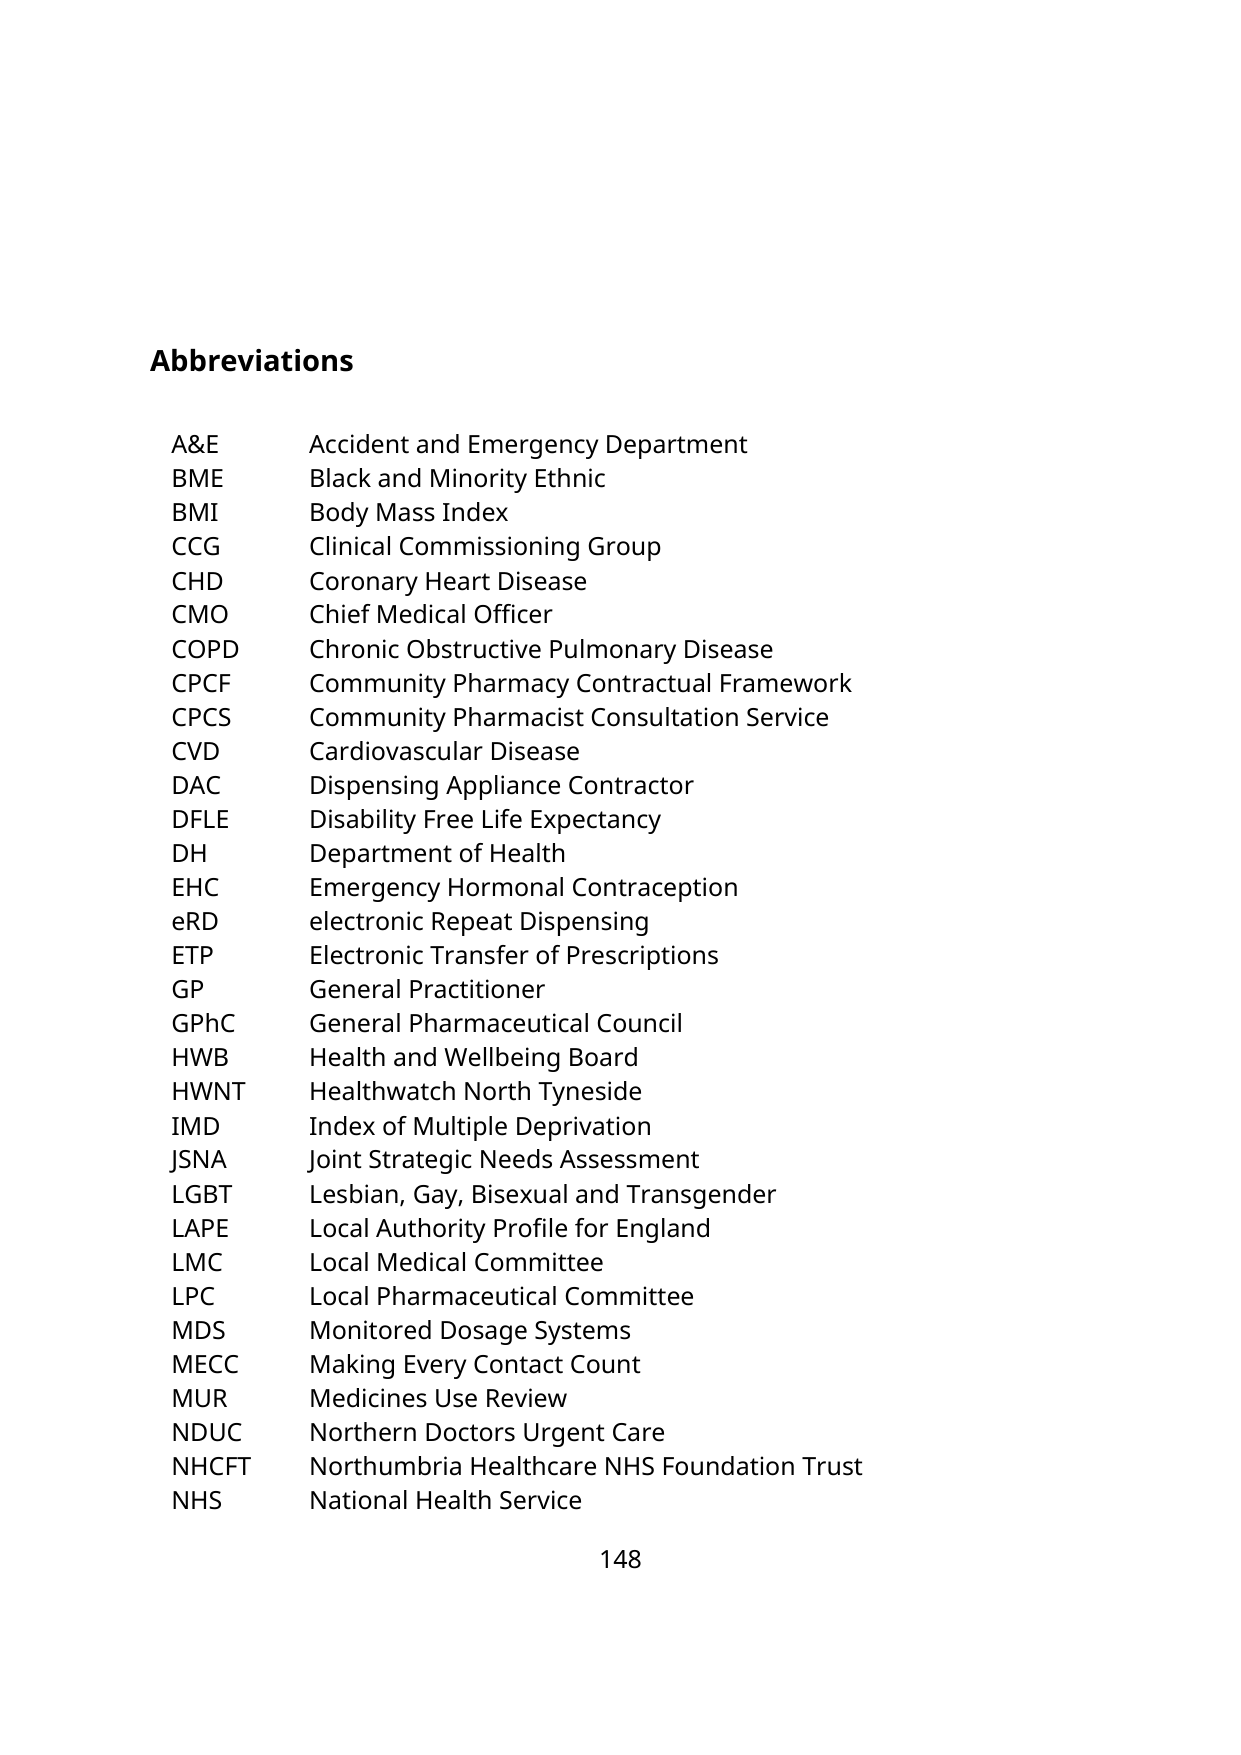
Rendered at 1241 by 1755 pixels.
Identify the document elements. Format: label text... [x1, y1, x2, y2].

table_cell electronic Repeat Dispensing [298, 904, 1231, 938]
table_cell LMC [160, 1244, 298, 1278]
table_cell GP [160, 972, 298, 1006]
table_cell CHD [160, 563, 298, 597]
table_cell NHS [160, 1483, 298, 1517]
table_cell Electronic Transfer of Prescriptions [298, 938, 1231, 972]
subtitle Abbreviations [150, 341, 1091, 380]
table_cell EHC [160, 870, 298, 904]
table_cell IMD [160, 1108, 298, 1142]
table_cell General Pharmaceutical Council [298, 1006, 1231, 1040]
table_cell LPC [160, 1279, 298, 1312]
table_cell LAPE [160, 1210, 298, 1244]
table_cell CCG [160, 529, 298, 563]
table_cell Emergency Hormonal Contraception [298, 870, 1231, 904]
table_cell Body Mass Index [298, 495, 1231, 529]
table_cell Chief Medical Officer [298, 597, 1231, 631]
table_cell Medicines Use Review [298, 1381, 1231, 1415]
table_cell NDUC [160, 1415, 298, 1449]
table_cell DAC [160, 768, 298, 802]
table_cell Health and Wellbeing Board [298, 1040, 1231, 1074]
table_cell HWNT [160, 1074, 298, 1108]
table_cell MDS [160, 1313, 298, 1347]
table_cell Coronary Heart Disease [298, 563, 1231, 597]
table_cell HWB [160, 1040, 298, 1074]
table_cell Local Authority Profile for England [298, 1210, 1231, 1244]
table_cell Department of Health [298, 836, 1231, 870]
table_cell National Health Service [298, 1483, 1231, 1517]
table_cell Clinical Commissioning Group [298, 529, 1231, 563]
table_cell BME [160, 461, 298, 495]
table_cell CVD [160, 734, 298, 767]
table_cell Making Every Contact Count [298, 1347, 1231, 1381]
table_cell Dispensing Appliance Contractor [298, 768, 1231, 802]
table_cell General Practitioner [298, 972, 1231, 1006]
table_cell Northern Doctors Urgent Care [298, 1415, 1231, 1449]
table_cell MECC [160, 1347, 298, 1381]
table_cell NHCFT [160, 1449, 298, 1483]
table_cell GPhC [160, 1006, 298, 1040]
table_cell DH [160, 836, 298, 870]
table_cell BMI [160, 495, 298, 529]
table_cell Local Medical Committee [298, 1244, 1231, 1278]
table_header [160, 393, 298, 427]
table_cell Cardiovascular Disease [298, 734, 1231, 767]
table_cell Index of Multiple Deprivation [298, 1108, 1231, 1142]
table_cell Joint Strategic Needs Assessment [298, 1142, 1231, 1176]
table_cell Healthwatch North Tyneside [298, 1074, 1231, 1108]
table_cell Local Pharmaceutical Committee [298, 1279, 1231, 1312]
table_cell MUR [160, 1381, 298, 1415]
table_header [298, 393, 1231, 427]
table_cell DFLE [160, 802, 298, 836]
table_cell CMO [160, 597, 298, 631]
table_cell Lesbian, Gay, Bisexual and Transgender [298, 1176, 1231, 1210]
table_cell Disability Free Life Expectancy [298, 802, 1231, 836]
table_cell Northumbria Healthcare NHS Foundation Trust [298, 1449, 1231, 1483]
table_cell Accident and Emergency Department [298, 427, 1231, 461]
table_cell ETP [160, 938, 298, 972]
table_cell CPCF [160, 665, 298, 699]
table_cell Black and Minority Ethnic [298, 461, 1231, 495]
table_cell A&E [160, 427, 298, 461]
table_cell CPCS [160, 699, 298, 733]
table_cell COPD [160, 631, 298, 665]
table_cell Chronic Obstructive Pulmonary Disease [298, 631, 1231, 665]
table_cell eRD [160, 904, 298, 938]
table_cell JSNA [160, 1142, 298, 1176]
table_cell Community Pharmacist Consultation Service [298, 699, 1231, 733]
table_cell Community Pharmacy Contractual Framework [298, 665, 1231, 699]
table_cell LGBT [160, 1176, 298, 1210]
table_cell Monitored Dosage Systems [298, 1313, 1231, 1347]
